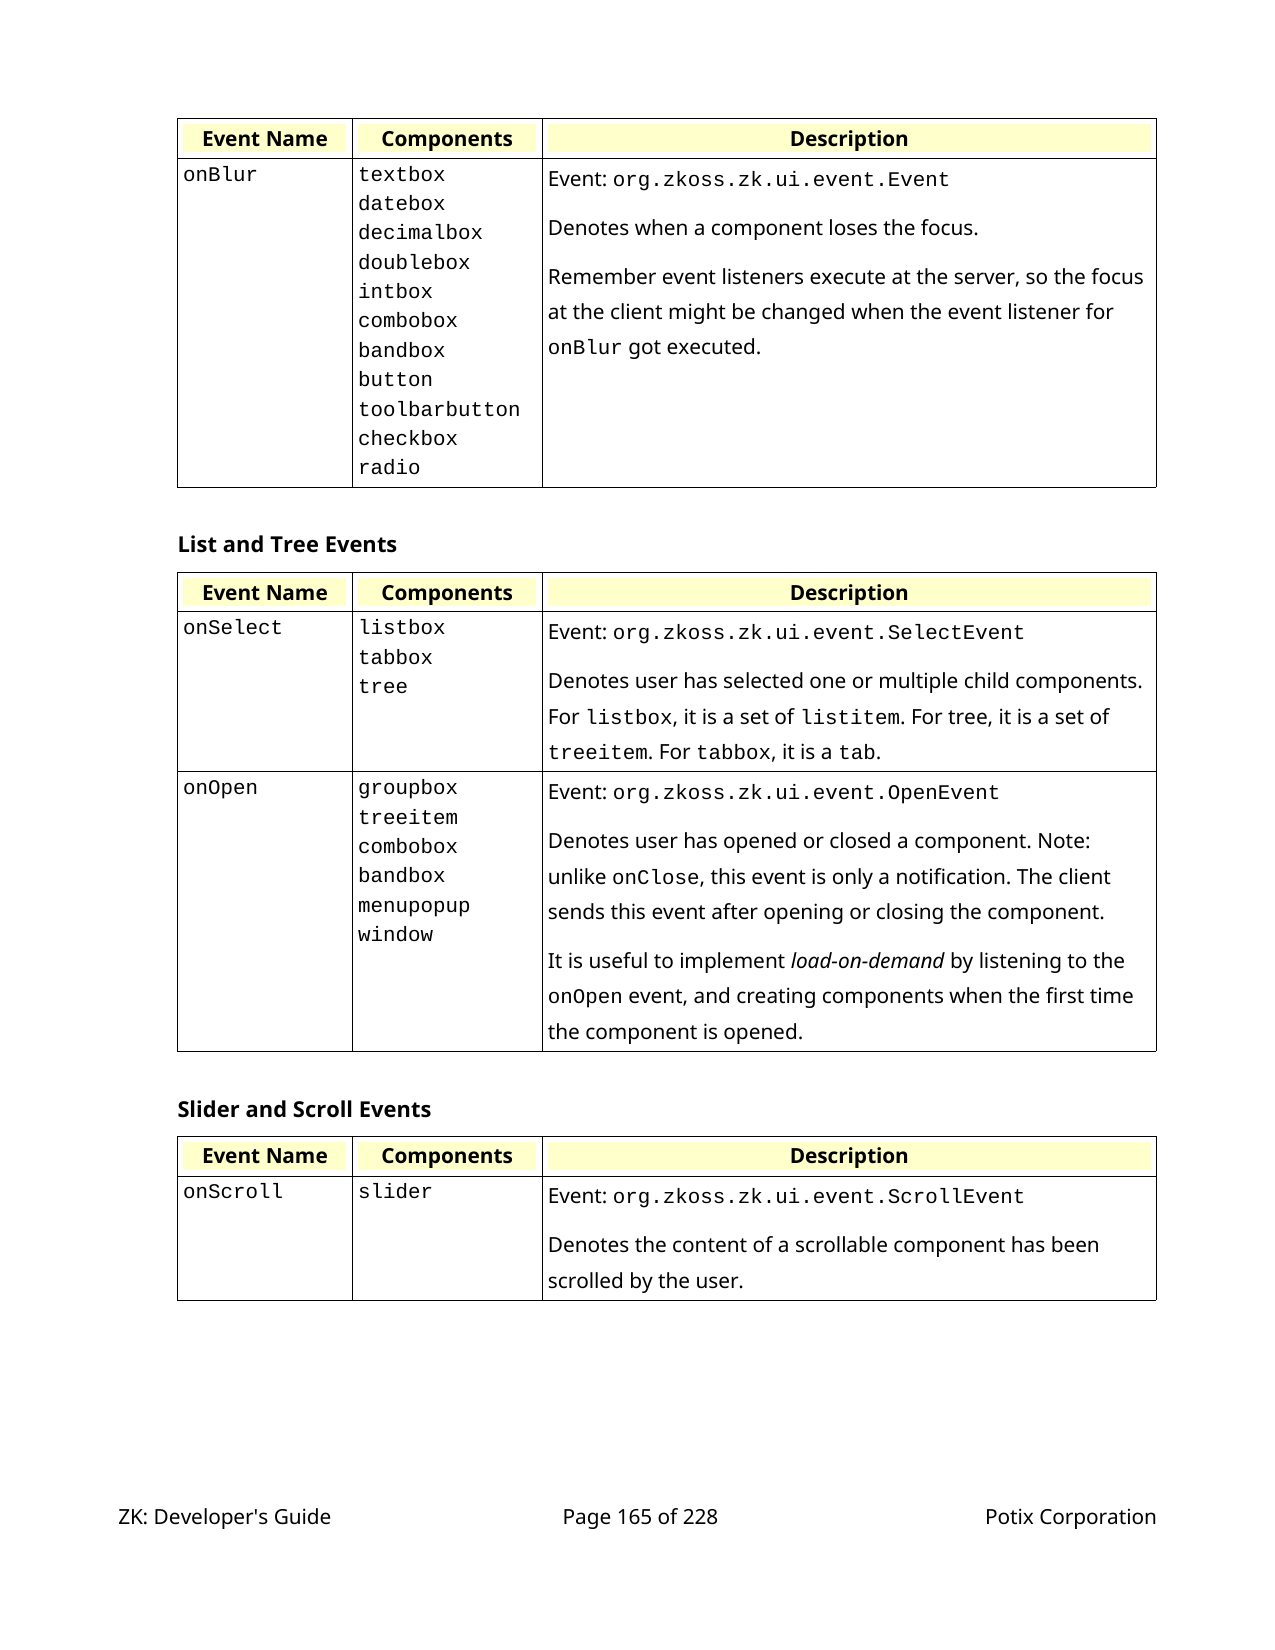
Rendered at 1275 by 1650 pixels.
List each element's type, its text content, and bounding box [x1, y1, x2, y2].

table_cell onOpen [178, 772, 352, 1051]
table_cell Event: org.zkoss.zk.ui.event.Event Denotes when a component loses the focus. Remember event listeners execute at the server, so the focus at the client might be changed when the event listener for onBlur got executed. [543, 159, 1156, 487]
table_cell onBlur [178, 159, 352, 487]
table_header Description [543, 1137, 1156, 1176]
table_cell Event: org.zkoss.zk.ui.event.ScrollEvent Denotes the content of a scrollable component has been scrolled by the user. [543, 1177, 1156, 1300]
table_header Components [353, 573, 542, 611]
table_cell Event: org.zkoss.zk.ui.event.SelectEvent Denotes user has selected one or multiple child components. For listbox, it is a set of listitem. For tree, it is a set of treeitem. For tabbox, it is a tab. [543, 612, 1156, 771]
table_cell textbox datebox decimalbox doublebox intbox combobox bandbox button toolbarbutton checkbox radio [353, 159, 542, 487]
table_header Components [353, 119, 542, 158]
table_cell groupbox treeitem combobox bandbox menupopup window [353, 772, 542, 1051]
table_header Description [543, 119, 1156, 158]
table_cell onScroll [178, 1177, 352, 1300]
table_header Description [543, 573, 1156, 611]
table_cell listbox tabbox tree [353, 612, 542, 771]
table_cell onSelect [178, 612, 352, 771]
subtitle Slider and Scroll Events [177, 1093, 1157, 1123]
table_header Components [353, 1137, 542, 1176]
table_header Event Name [178, 573, 352, 611]
table_cell slider [353, 1177, 542, 1300]
subtitle List and Tree Events [177, 529, 1157, 559]
table_header Event Name [178, 1137, 352, 1176]
table_header Event Name [178, 119, 352, 158]
table_cell Event: org.zkoss.zk.ui.event.OpenEvent Denotes user has opened or closed a component. Note: unlike onClose, this event is only a notification. The client sends this event after opening or closing the component. It is useful to implement load-on-demand by listening to the onOpen event, and creating components when the first time the component is opened. [543, 772, 1156, 1051]
